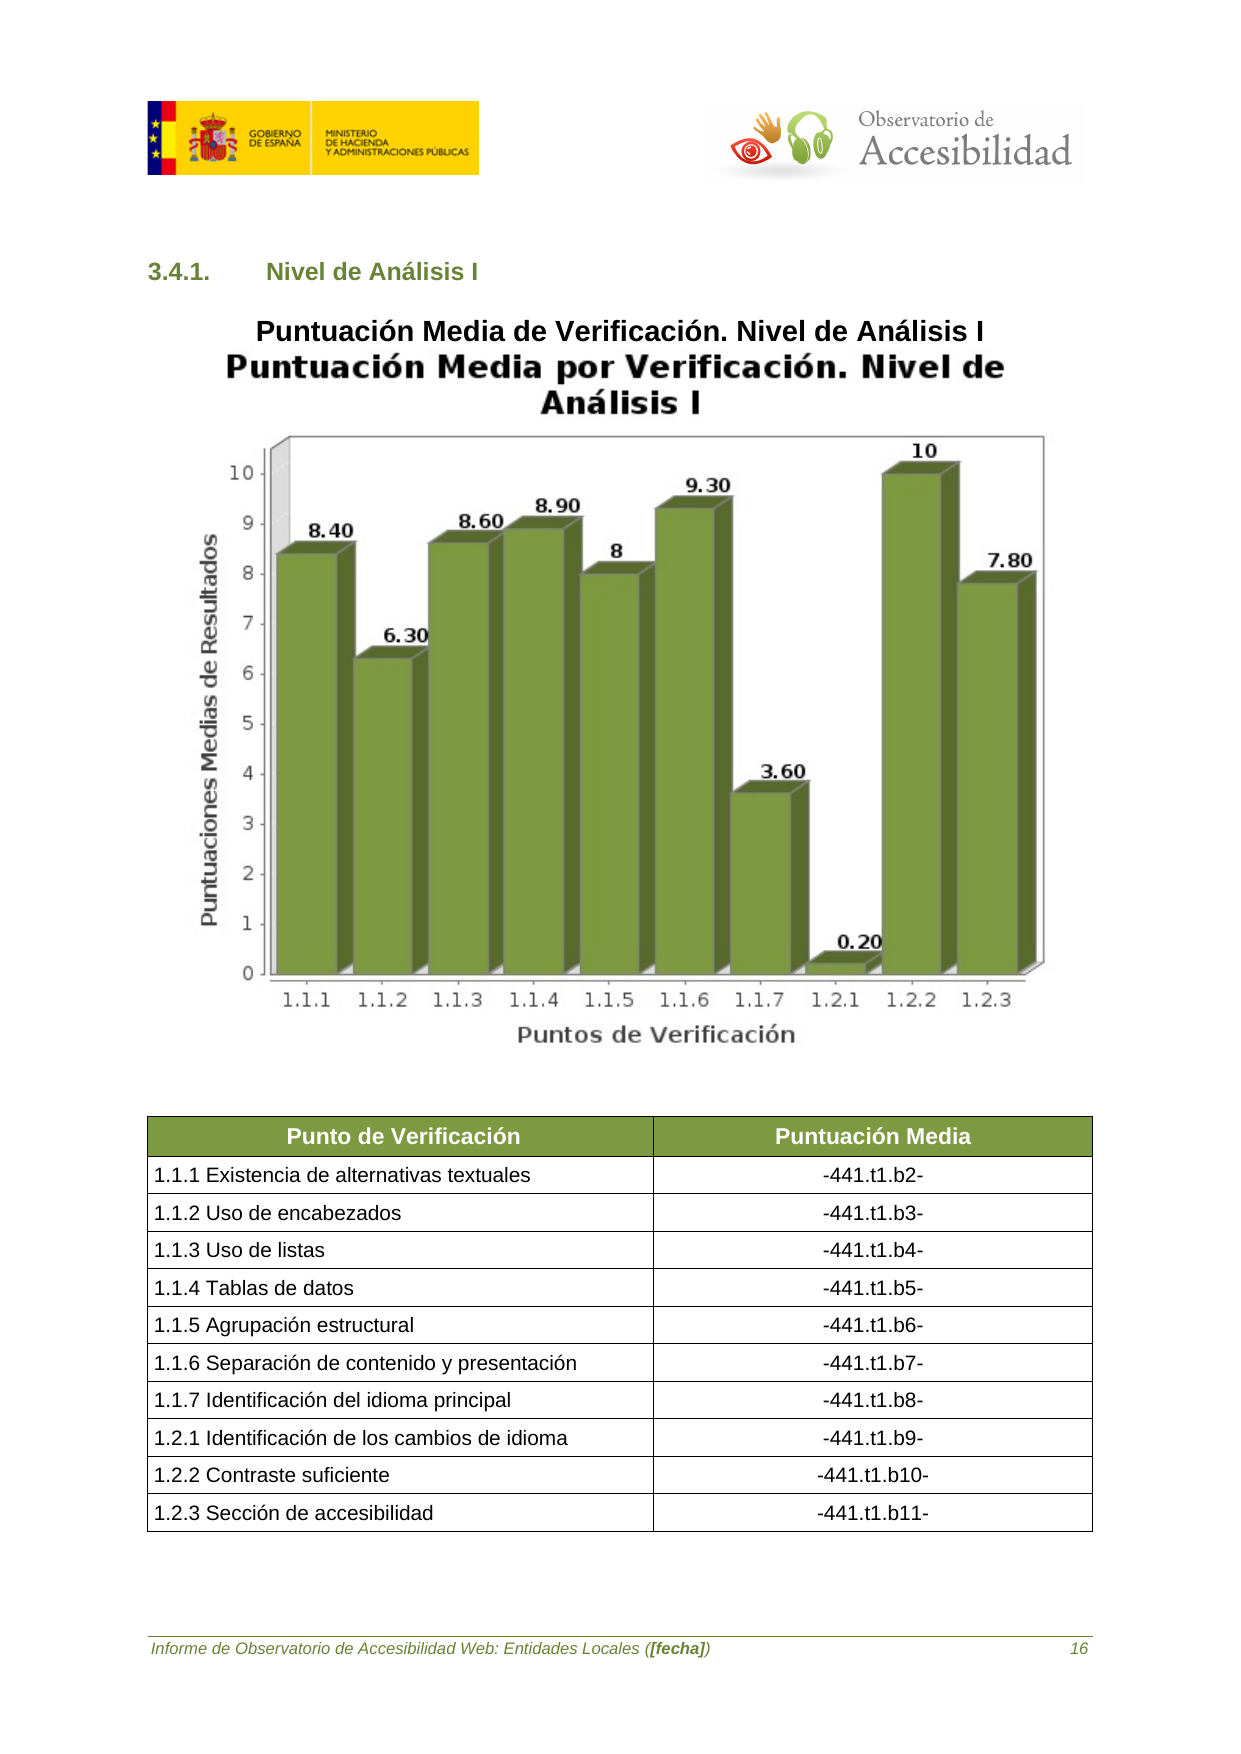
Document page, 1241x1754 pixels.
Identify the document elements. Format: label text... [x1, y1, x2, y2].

table_cell -441.t1.b7- [654, 1344, 1092, 1381]
picture [710, 102, 1086, 185]
table_cell -441.t1.b10- [654, 1457, 1092, 1493]
table_cell 1.2.3 Sección de accesibilidad [148, 1494, 653, 1531]
table_header Punto de Verificación [148, 1117, 653, 1156]
table_header Puntuación Media [654, 1117, 1092, 1156]
table_cell 1.2.2 Contraste suficiente [148, 1457, 653, 1493]
text Puntuación Media de Verificación. Nivel de Análisis I [148, 314, 1092, 347]
table_cell 1.1.7 Identificación del idioma principal [148, 1382, 653, 1418]
table_cell -441.t1.b3- [654, 1194, 1092, 1231]
table_cell -441.t1.b8- [654, 1382, 1092, 1418]
table_cell -441.t1.b11- [654, 1494, 1092, 1531]
table_cell 1.2.1 Identificación de los cambios de idioma [148, 1419, 653, 1456]
table_cell -441.t1.b2- [654, 1157, 1092, 1193]
table_cell 1.1.5 Agrupación estructural [148, 1307, 653, 1343]
table_cell 1.1.4 Tablas de datos [148, 1269, 653, 1306]
picture [178, 347, 1062, 1057]
picture [147, 101, 479, 175]
table_cell -441.t1.b5- [654, 1269, 1092, 1306]
table_cell 1.1.2 Uso de encabezados [148, 1194, 653, 1231]
table_cell 1.1.3 Uso de listas [148, 1232, 653, 1268]
table_cell -441.t1.b4- [654, 1232, 1092, 1268]
subtitle Nivel de Análisis I [148, 257, 1092, 286]
table_cell -441.t1.b9- [654, 1419, 1092, 1456]
table_cell -441.t1.b6- [654, 1307, 1092, 1343]
table_cell 1.1.6 Separación de contenido y presentación [148, 1344, 653, 1381]
table_cell 1.1.1 Existencia de alternativas textuales [148, 1157, 653, 1193]
